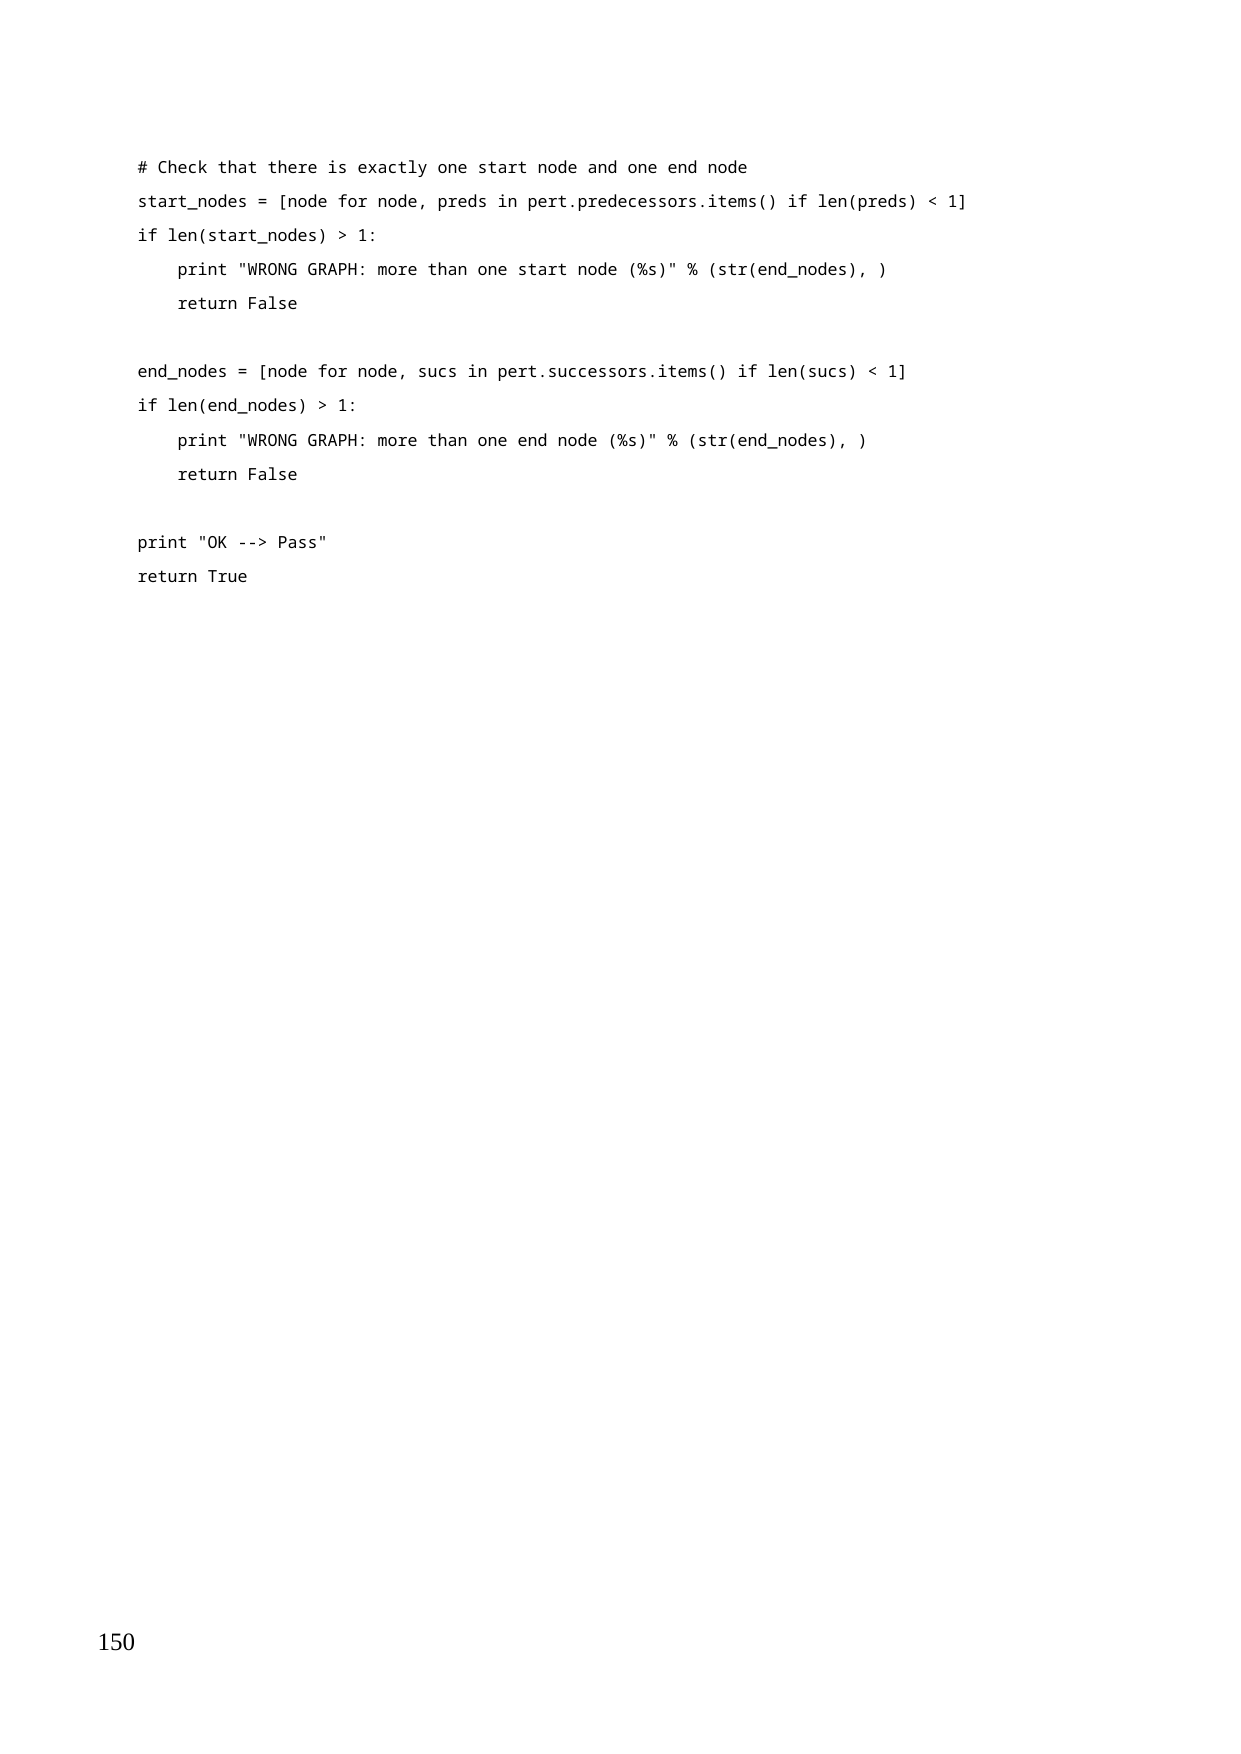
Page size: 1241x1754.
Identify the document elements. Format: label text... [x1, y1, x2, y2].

text print "OK --> Pass" [97, 530, 1113, 553]
text if len(start_nodes) > 1: [97, 224, 1113, 246]
text return True [97, 564, 1113, 587]
text return False [97, 462, 1113, 485]
text print "WRONG GRAPH: more than one start node (%s)" % (str(end_nodes), ) [97, 258, 1113, 281]
text print "WRONG GRAPH: more than one end node (%s)" % (str(end_nodes), ) [97, 428, 1113, 451]
text start_nodes = [node for node, preds in pert.predecessors.items() if len(preds) < 1] [97, 190, 1113, 212]
text end_nodes = [node for node, sucs in pert.successors.items() if len(sucs) < 1] [97, 360, 1113, 383]
text if len(end_nodes) > 1: [97, 394, 1113, 417]
text # Check that there is exactly one start node and one end node [97, 156, 1113, 178]
text return False [97, 292, 1113, 314]
